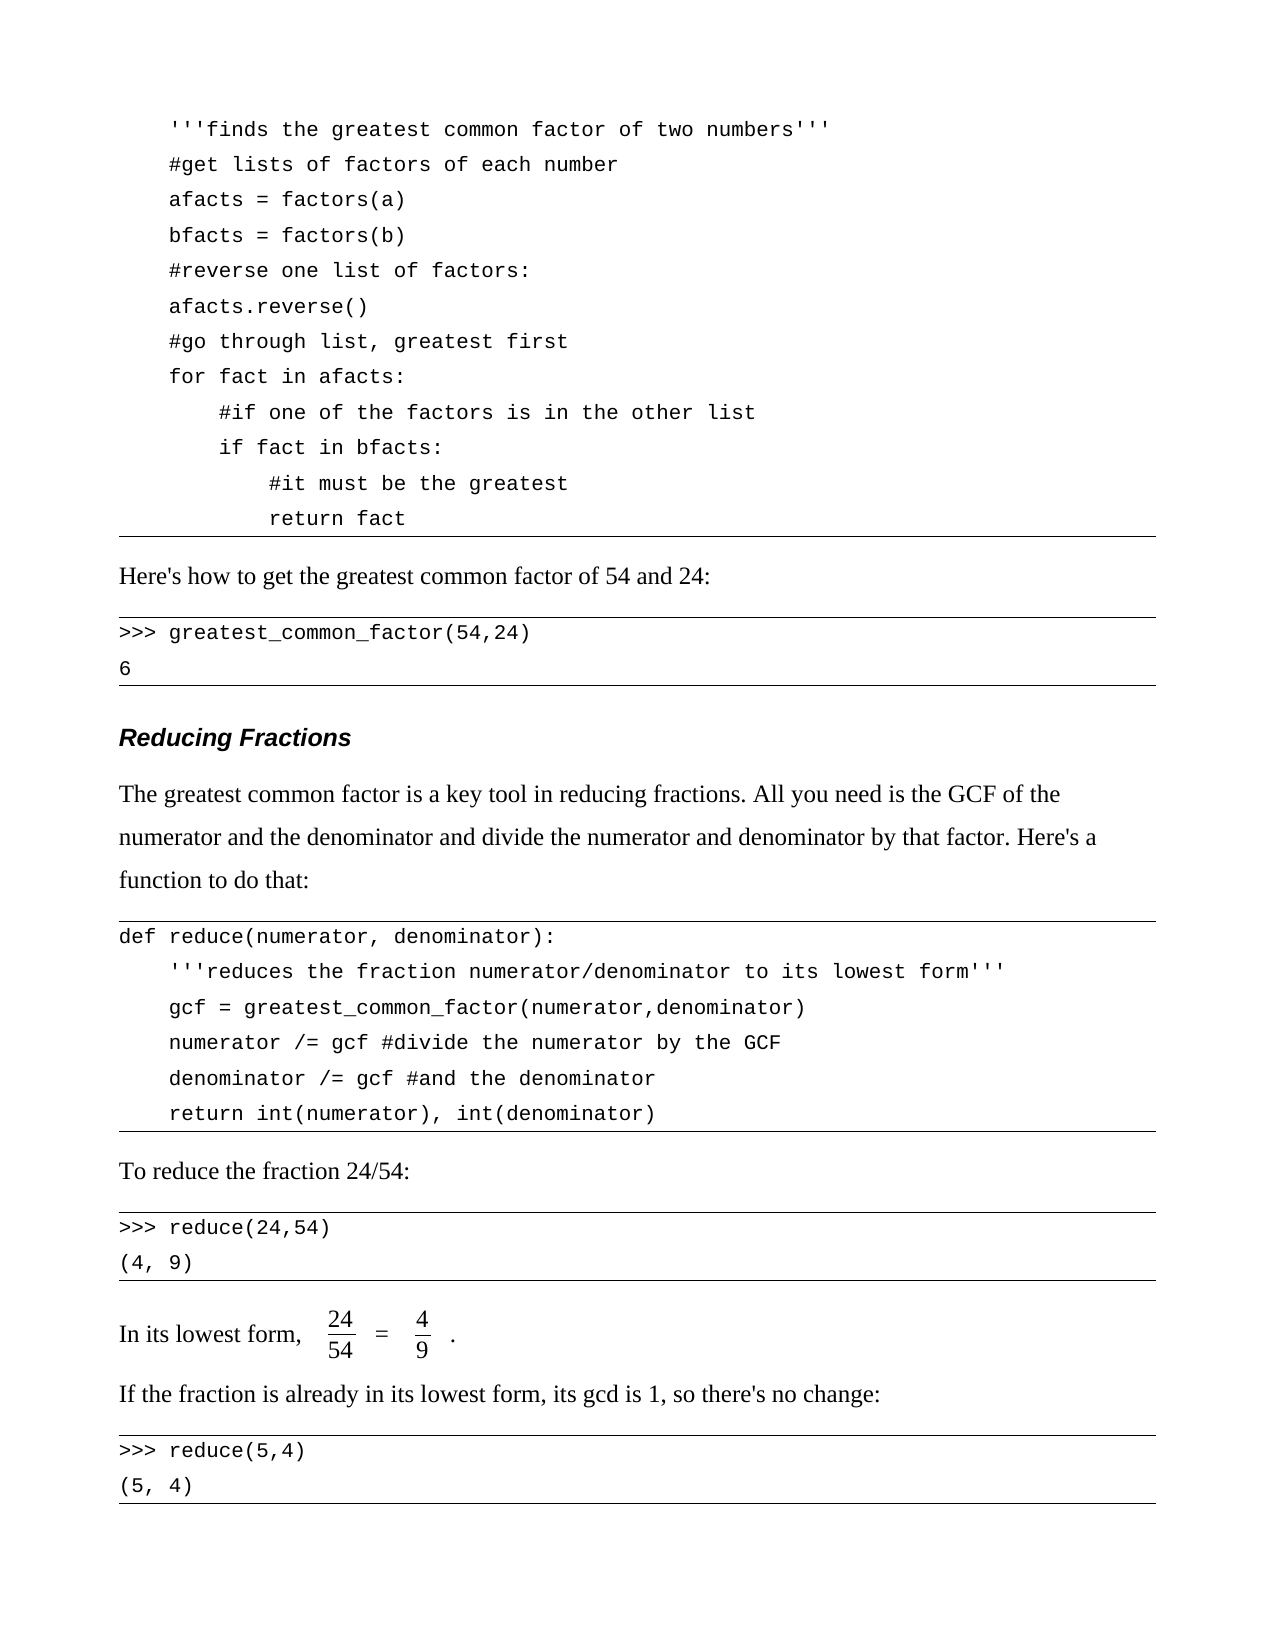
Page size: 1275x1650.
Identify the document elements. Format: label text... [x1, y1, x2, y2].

text return fact [118, 508, 1156, 537]
text The greatest common factor is a key tool in reducing fractions. All you need is the GCF of the numerator and the denominator and divide the numerator and denominator by that factor. Here's a function to do that: [118, 779, 1156, 894]
text '''reduces the fraction numerator/denominator to its lowest form''' [118, 961, 1156, 985]
text To reduce the fraction 24/54: [118, 1156, 1156, 1185]
text denominator /= gcf #and the denominator [118, 1067, 1156, 1091]
text If the fraction is already in its lowest form, its gcd is 1, so there's no change: [118, 1379, 1156, 1408]
text if fact in bfacts: [118, 437, 1156, 461]
text #go through list, greatest first [118, 331, 1156, 355]
text '''finds the greatest common factor of two numbers''' [118, 118, 1156, 142]
text >>> greatest_common_factor(54,24) [118, 618, 1156, 646]
text #if one of the factors is in the other list [118, 402, 1156, 426]
text afacts = factors(a) [118, 189, 1156, 213]
text bfacts = factors(b) [118, 225, 1156, 248]
text (5, 4) [118, 1475, 1156, 1504]
text afacts.reverse() [118, 296, 1156, 319]
text #it must be the greatest [118, 473, 1156, 496]
text def reduce(numerator, denominator): [118, 922, 1156, 949]
text (4, 9) [118, 1252, 1156, 1281]
text 6 [118, 657, 1156, 686]
text In its lowest form, = . [118, 1305, 1156, 1364]
text Reducing Fractions [118, 723, 1156, 752]
text numerator /= gcf #divide the numerator by the GCF [118, 1032, 1156, 1056]
text >>> reduce(24,54) [118, 1213, 1156, 1241]
text #get lists of factors of each number [118, 154, 1156, 178]
text >>> reduce(5,4) [118, 1436, 1156, 1463]
text gcf = greatest_common_factor(numerator,denominator) [118, 997, 1156, 1020]
text for fact in afacts: [118, 366, 1156, 390]
text Here's how to get the greatest common factor of 54 and 24: [118, 561, 1156, 590]
text return int(numerator), int(denominator) [118, 1103, 1156, 1132]
text #reverse one list of factors: [118, 260, 1156, 284]
